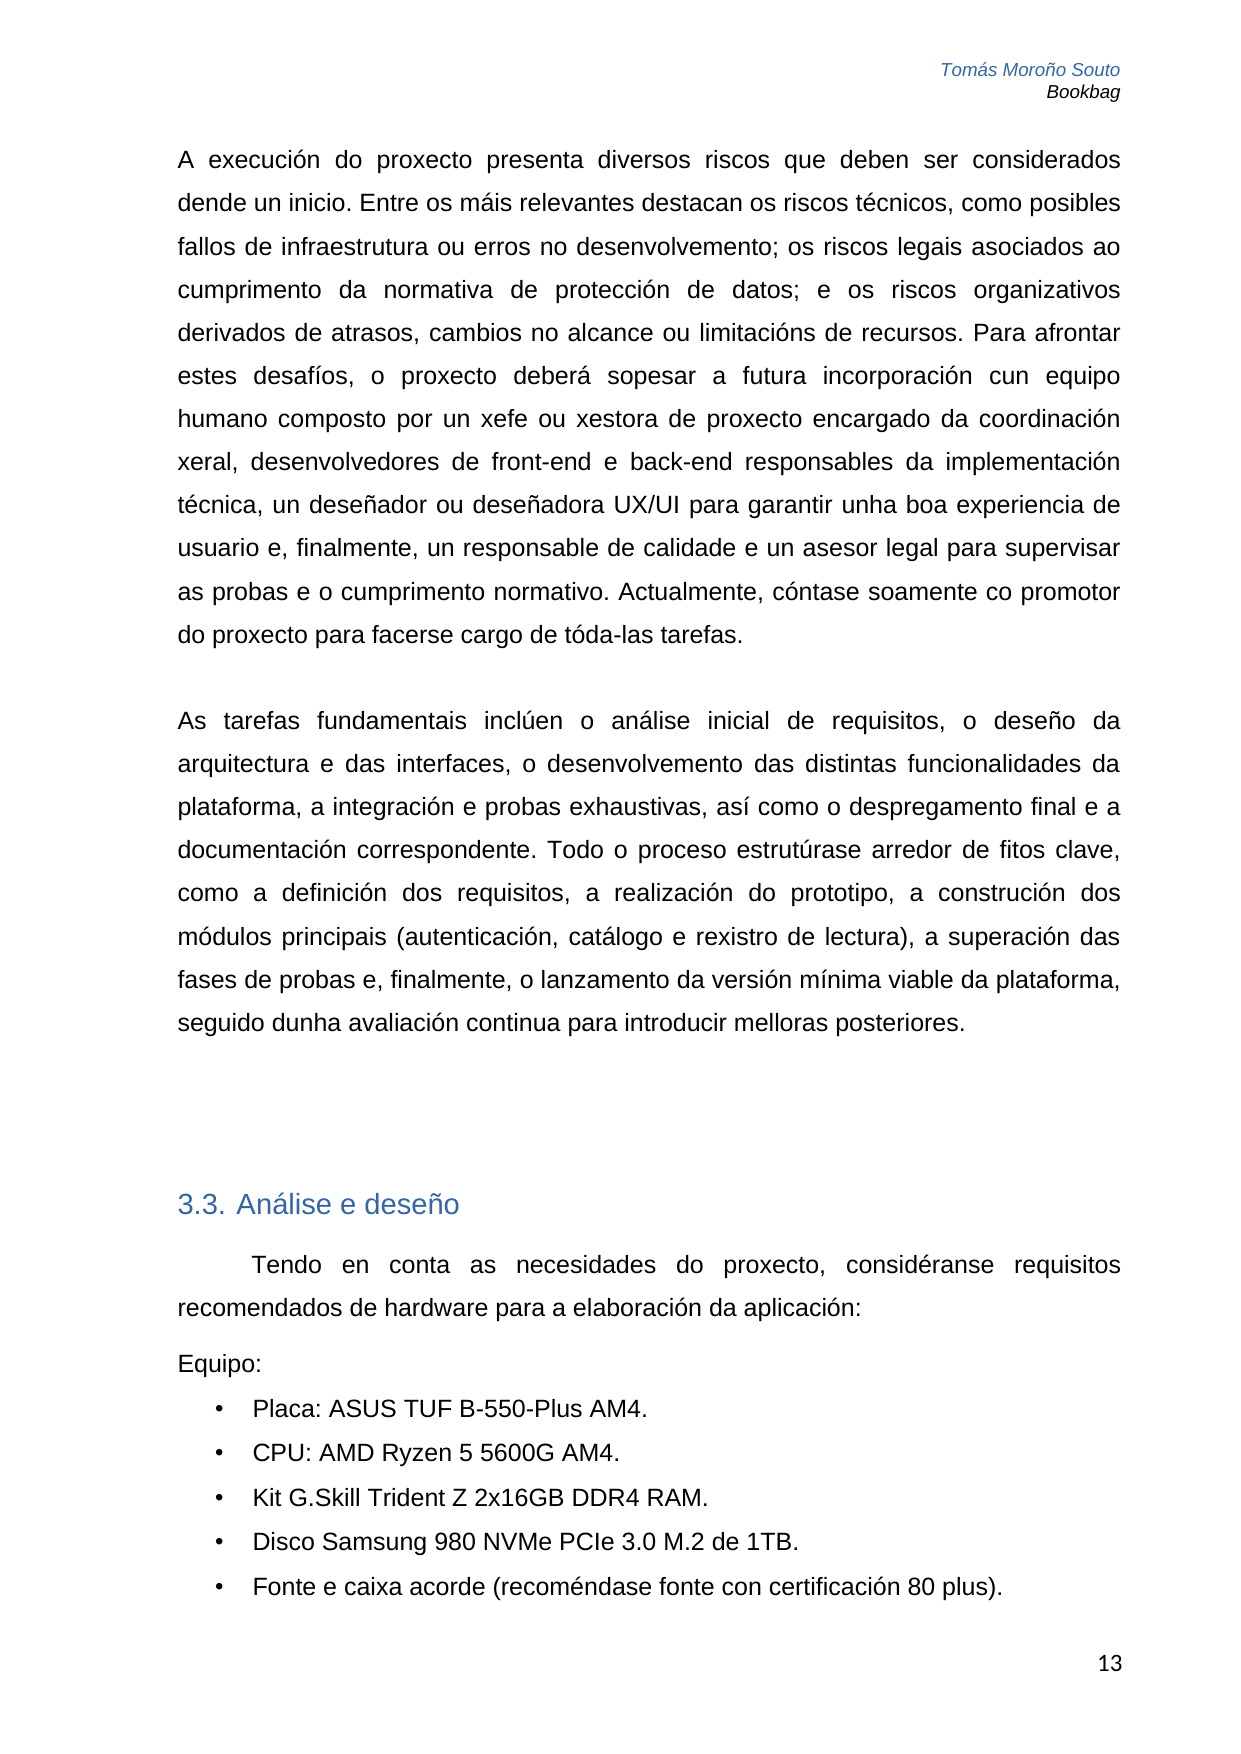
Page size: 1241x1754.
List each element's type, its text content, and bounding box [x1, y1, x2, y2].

text A execución do proxecto presenta diversos riscos que deben ser considerados dende un inicio. Entre os máis relevantes destacan os riscos técnicos, como posibles fallos de infraestrutura ou erros no desenvolvemento; os riscos legais asociados ao cumprimento da normativa de protección de datos; e os riscos organizativos derivados de atrasos, cambios no alcance ou limitacións de recursos. Para afrontar estes desafíos, o proxecto deberá sopesar a futura incorporación cun equipo humano composto por un xefe ou xestora de proxecto encargado da coordinación xeral, desenvolvedores de front-end e back-end responsables da implementación técnica, un deseñador ou deseñadora UX/UI para garantir unha boa experiencia de usuario e, finalmente, un responsable de calidade e un asesor legal para supervisar as probas e o cumprimento normativo. Actualmente, cóntase soamente co promotor do proxecto para facerse cargo de tóda-las tarefas. [177, 145, 1122, 648]
text As tarefas fundamentais inclúen o análise inicial de requisitos, o deseño da arquitectura e das interfaces, o desenvolvemento das distintas funcionalidades da plataforma, a integración e probas exhaustivas, así como o despregamento final e a documentación correspondente. Todo o proceso estrutúrase arredor de fitos clave, como a definición dos requisitos, a realización do prototipo, a construción dos módulos principais (autenticación, catálogo e rexistro de lectura), a superación das fases de probas e, finalmente, o lanzamento da versión mínima viable da plataforma, seguido dunha avaliación continua para introducir melloras posteriores. [177, 706, 1122, 1037]
list Disco Samsung 980 NVMe PCIe 3.0 M.2 de 1TB. [215, 1527, 1122, 1556]
text Tendo en conta as necesidades do proxecto, considéranse requisitos recomendados de hardware para a elaboración da aplicación: [177, 1250, 1122, 1322]
list CPU: AMD Ryzen 5 5600G AM4. [215, 1438, 1122, 1467]
list Kit G.Skill Trident Z 2x16GB DDR4 RAM. [215, 1483, 1122, 1512]
subtitle Análise e deseño [177, 1187, 1122, 1221]
list Placa: ASUS TUF B-550-Plus AM4. [215, 1394, 1122, 1423]
list Fonte e caixa acorde (recoméndase fonte con certificación 80 plus). [215, 1572, 1122, 1601]
text Equipo: [177, 1349, 1122, 1378]
